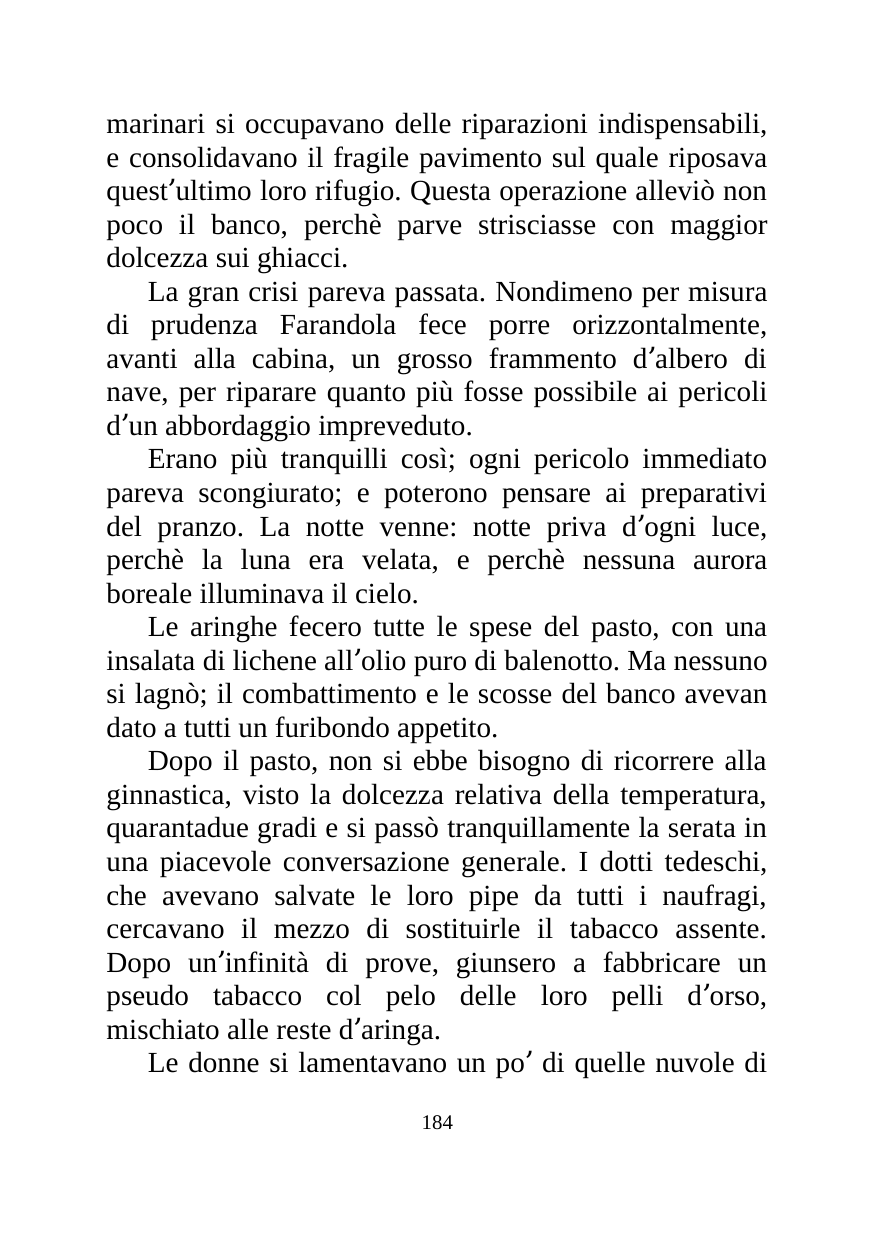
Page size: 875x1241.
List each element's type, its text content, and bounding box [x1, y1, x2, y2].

text Dopo il pasto, non si ebbe bisogno di ricorrere alla ginnastica, visto la dolcezza relativa della temperatura, quarantadue gradi e si passò tranquillamente la serata in una piacevole conversazione generale. I dotti tedeschi, che avevano salvate le loro pipe da tutti i naufragi, cercavano il mezzo di sostituirle il tabacco assente. Dopo un՚infinità di prove, giunsero a fabbricare un pseudo tabacco col pelo delle loro pelli d՚orso, mischiato alle reste d՚aringa. [106, 743, 768, 1045]
text marinari si occupavano delle riparazioni indispensabili, e consolidavano il fragile pavimento sul quale riposava quest՚ultimo loro rifugio. Questa operazione alleviò non poco il banco, perchè parve strisciasse con maggior dolcezza sui ghiacci. [106, 106, 768, 274]
text La gran crisi pareva passata. Nondimeno per misura di prudenza Farandola fece porre orizzontalmente, avanti alla cabina, un grosso frammento d՚albero di nave, per riparare quanto più fosse possibile ai pericoli d՚un abbordaggio impreveduto. [106, 274, 768, 442]
text Erano più tranquilli così; ogni pericolo immediato pareva scongiurato; e poterono pensare ai preparativi del pranzo. La notte venne: notte priva d՚ogni luce, perchè la luna era velata, e perchè nessuna aurora boreale illuminava il cielo. [106, 442, 768, 609]
text Le donne si lamentavano un po՚ di quelle nuvole di [106, 1045, 768, 1079]
text Le aringhe fecero tutte le spese del pasto, con una insalata di lichene all՚olio puro di balenotto. Ma nessuno si lagnò; il combattimento e le scosse del banco avevan dato a tutti un furibondo appetito. [106, 609, 768, 743]
